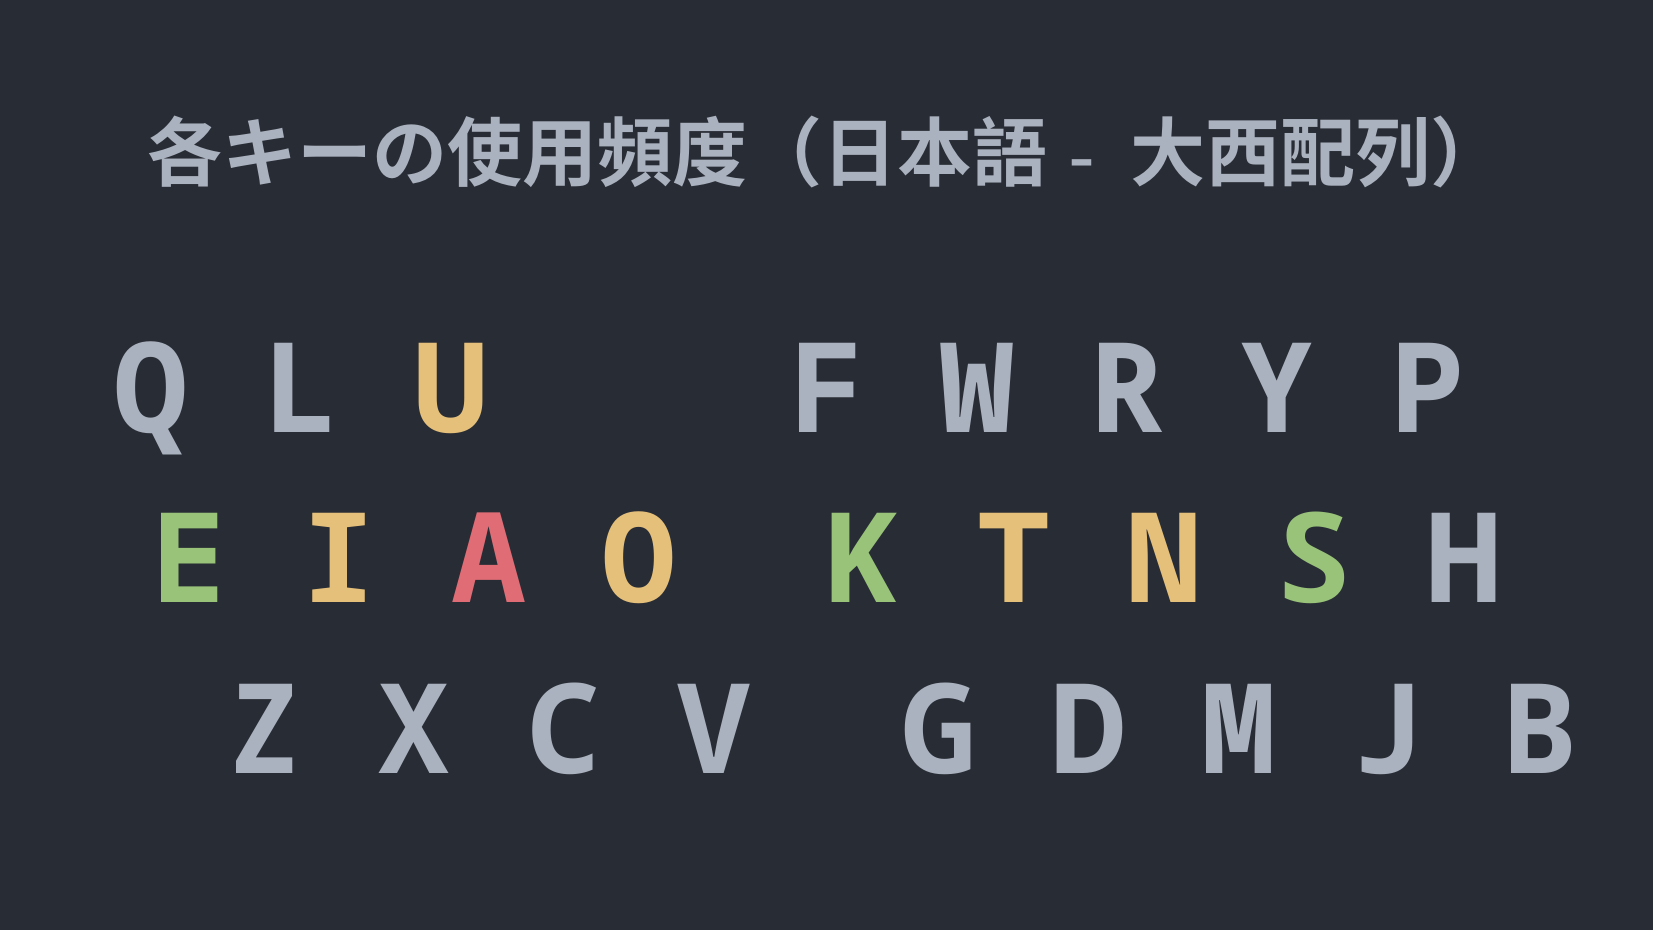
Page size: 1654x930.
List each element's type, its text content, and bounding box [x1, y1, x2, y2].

title 各キーの使用頻度（日本語- 大西配列） [82, 69, 1571, 226]
subtitle Q L U F W R Y P E I A O K T N S H Z X C V G D M J B [0, 245, 1579, 863]
